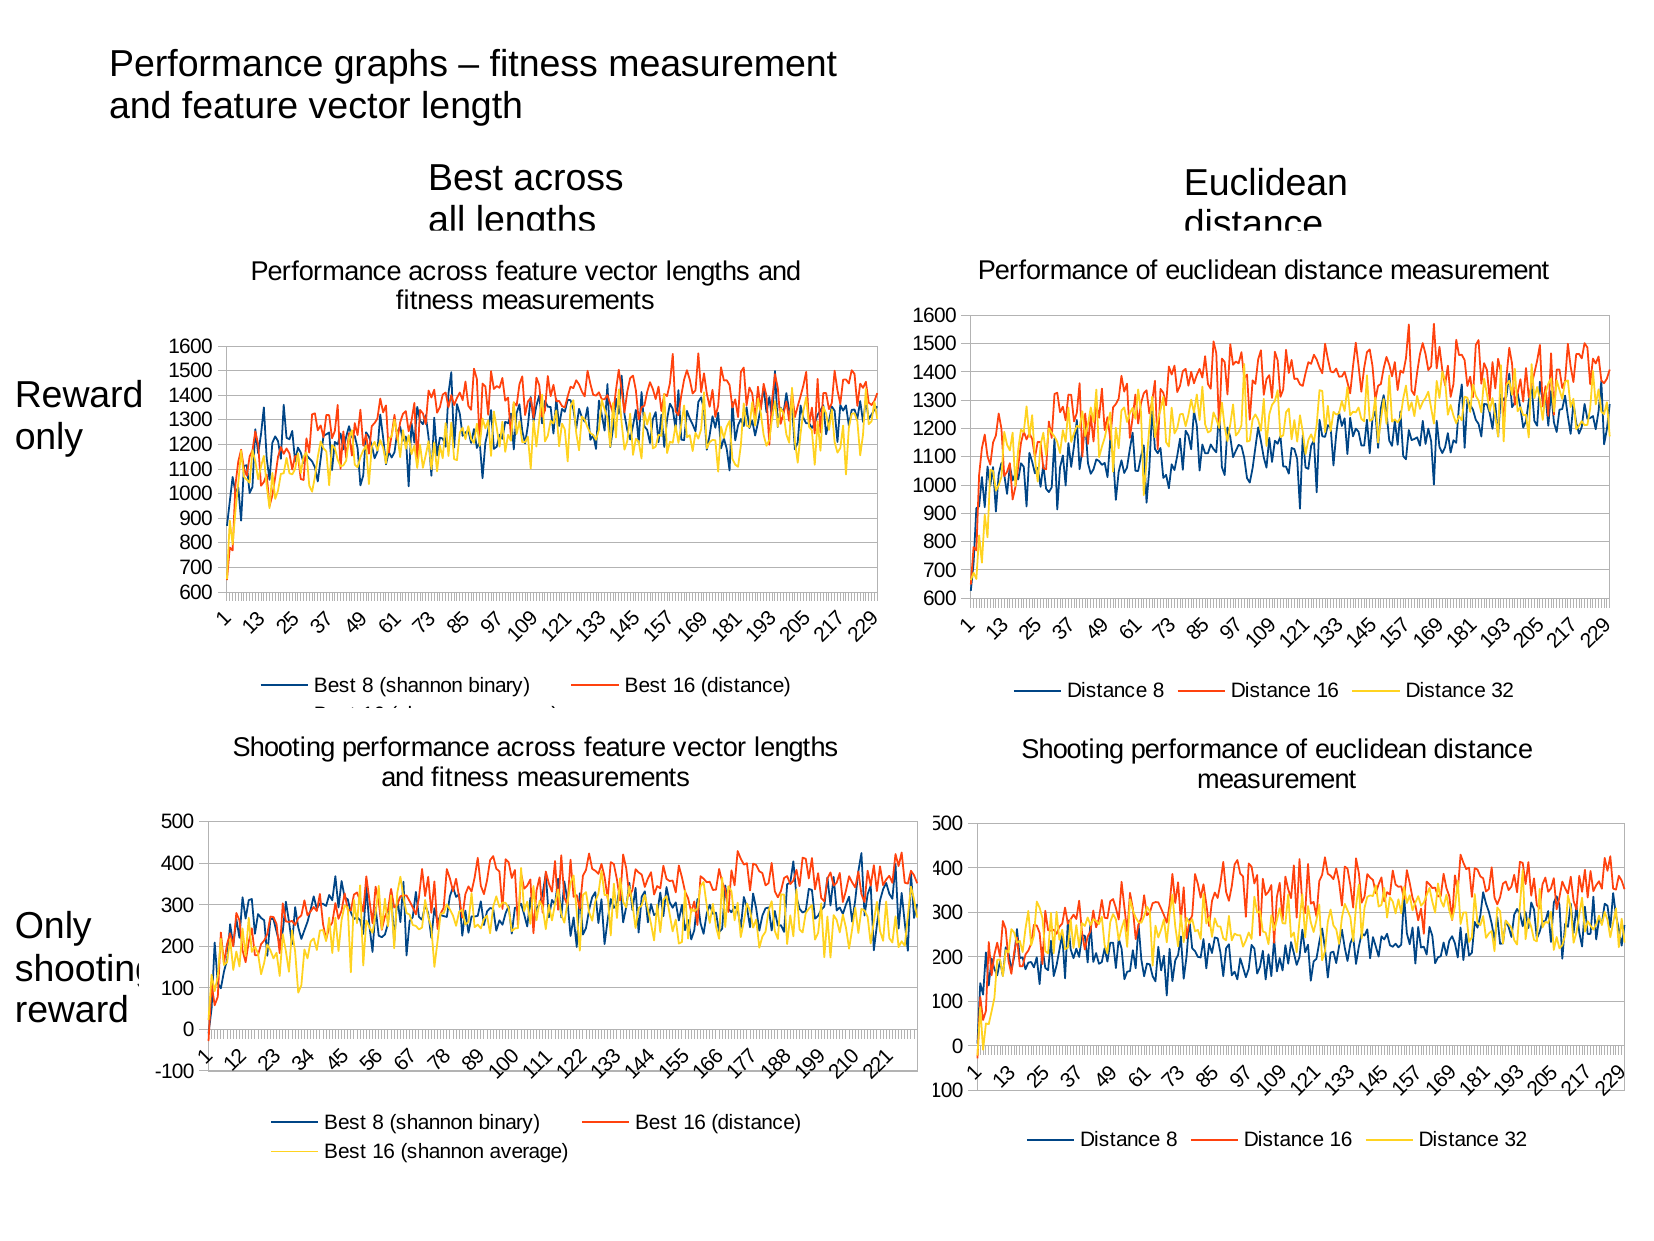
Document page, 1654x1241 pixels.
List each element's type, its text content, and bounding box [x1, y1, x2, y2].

text_box Performance graphs – fitness measurement and feature vector length [94, 35, 886, 135]
chart [138, 230, 1645, 1170]
text_box Euclidean distance [1169, 153, 1406, 230]
text_box Only shooting reward [0, 897, 138, 1039]
text_box Best across all lengths [413, 149, 662, 230]
text_box Reward only [0, 366, 153, 465]
